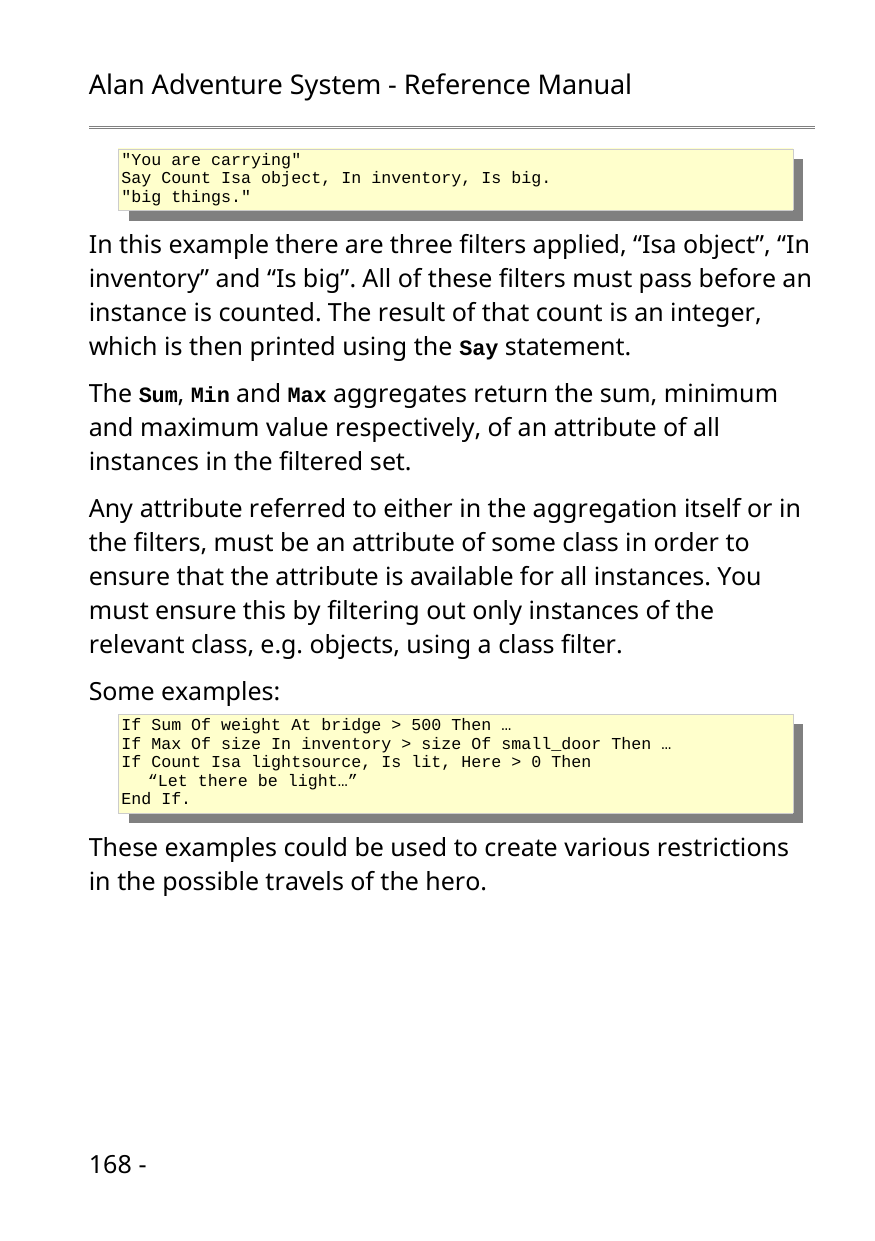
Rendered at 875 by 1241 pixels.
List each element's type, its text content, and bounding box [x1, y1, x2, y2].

text These examples could be used to create various restrictions in the possible travels of the hero. [88, 830, 815, 898]
text If Count Isa lightsource, Is lit, Here > 0 Then “Let there be light…” End If. [119, 751, 793, 813]
text Some examples: [88, 673, 815, 707]
text If Sum Of weight At bridge > 500 Then … If Max Of size In inventory > size Of small_door Then … [119, 715, 793, 751]
text The Sum, Min and Max aggregates return the sum, minimum and maximum value respec­tively, of an attribute of all instances in the filtered set. [88, 376, 815, 478]
text Any attribute referred to either in the aggregation itself or in the filters, must be an attribute of some class in order to ensure that the at­tribute is available for all instances. You must ensure this by filtering out only instances of the relevant class, e.g. objects, using a class filter. [88, 491, 815, 661]
text "You are carrying" Say Count Isa object, In inventory, Is big. "big things." [119, 150, 793, 210]
text In this example there are three filters applied, “Isa object”, “In inventory” and “Is big”. All of these filters must pass before an instance is counted. The result of that count is an integer, which is then printed using the Say statement. [88, 227, 815, 363]
